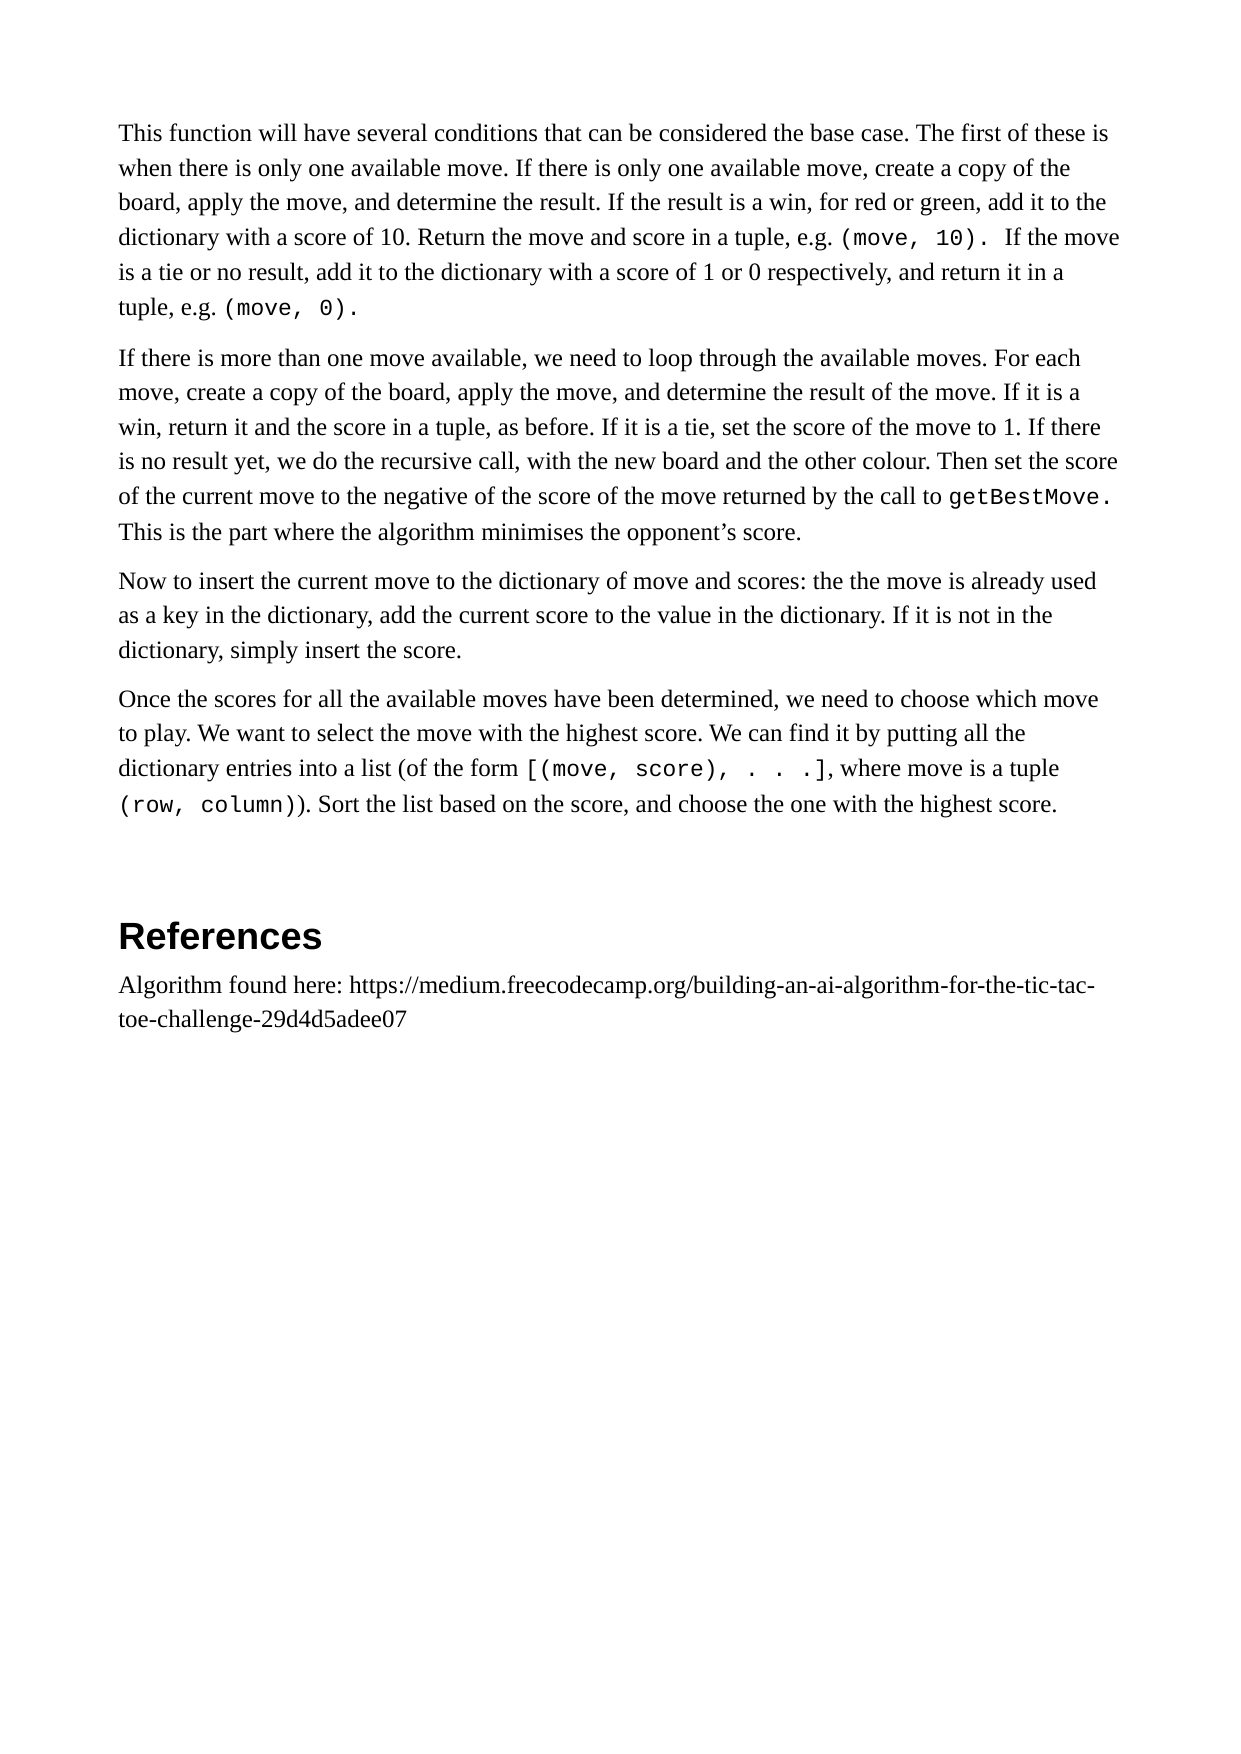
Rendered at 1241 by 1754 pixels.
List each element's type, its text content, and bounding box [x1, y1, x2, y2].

text If there is more than one move available, we need to loop through the available moves. For each move, create a copy of the board, apply the move, and determine the result of the move. If it is a win, return it and the score in a tuple, as before. If it is a tie, set the score of the move to 1. If there is no result yet, we do the recursive call, with the new board and the other colour. Then set the score of the current move to the negative of the score of the move returned by the call to getBestMove. This is the part where the algorithm minimises the opponent’s score. [118, 343, 1122, 545]
text Now to insert the current move to the dictionary of move and scores: the the move is already used as a key in the dictionary, add the current score to the value in the dictionary. If it is not in the dictionary, simply insert the score. [118, 566, 1122, 663]
subtitle References [118, 913, 1122, 957]
text This function will have several conditions that can be considered the base case. The first of these is when there is only one available move. If there is only one available move, create a copy of the board, apply the move, and determine the result. If the result is a win, for red or green, add it to the dictionary with a score of 10. Return the move and score in a tuple, e.g. (move, 10). If the move is a tie or no result, add it to the dictionary with a score of 1 or 0 respectively, and return it in a tuple, e.g. (move, 0). [118, 118, 1122, 322]
text Once the scores for all the available moves have been determined, we need to choose which move to play. We want to select the move with the highest score. We can find it by putting all the dictionary entries into a list (of the form [(move, score), . . .], where move is a tuple (row, column)). Sort the list based on the score, and choose the one with the highest score. [118, 684, 1122, 819]
text Algorithm found here: https://medium.freecodecamp.org/building-an-ai-algorithm-for-the-tic-tac-toe-challenge-29d4d5adee07 [118, 970, 1122, 1033]
